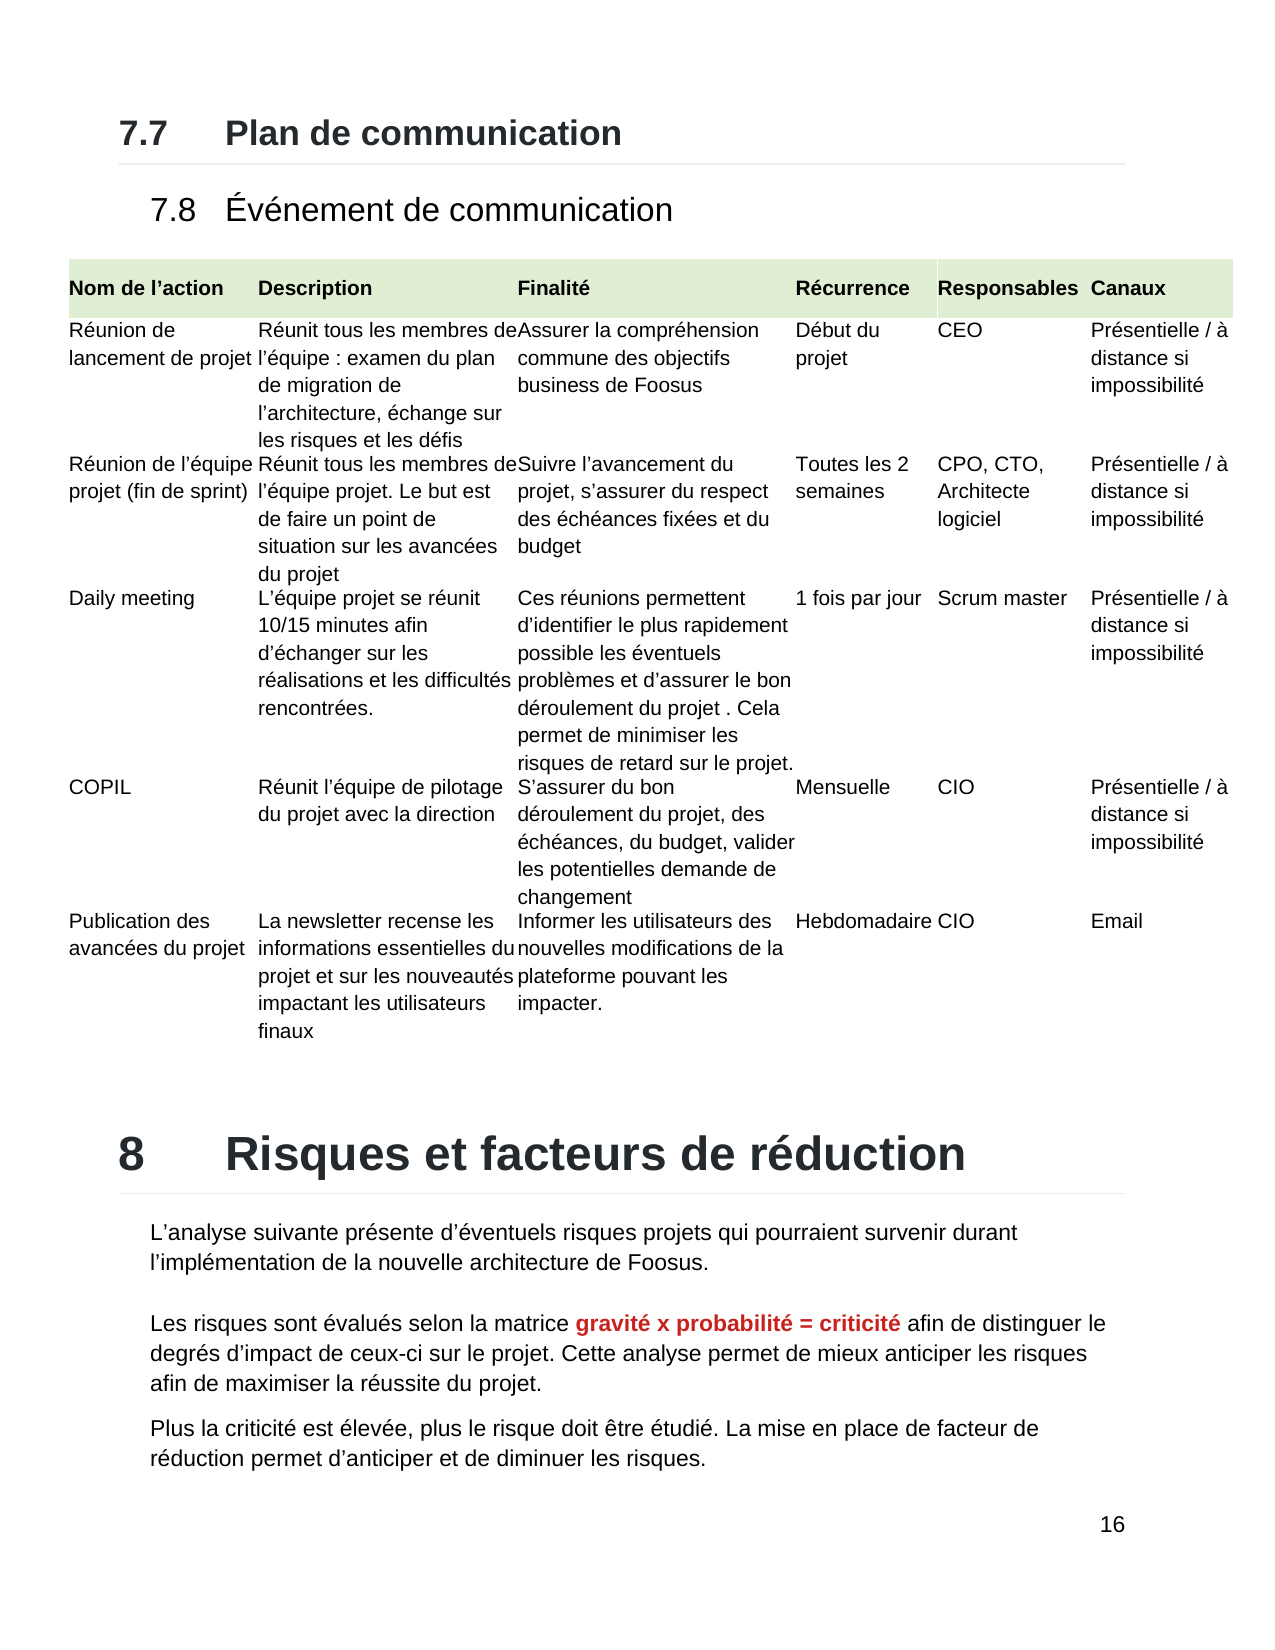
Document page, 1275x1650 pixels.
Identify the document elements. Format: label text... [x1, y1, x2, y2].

table_cell 1 fois par jour [795, 586, 937, 775]
table_cell Réunit tous les membres de l’équipe : examen du plan de migration de l’architecture, échange sur les risques et les défis [258, 318, 517, 452]
table_cell Assurer la compréhension commune des objectifs business de Foosus [517, 318, 795, 452]
table_cell Présentielle / à distance si impossibilité [1091, 775, 1233, 909]
table_cell Début du projet [795, 318, 937, 452]
table_cell Scrum master [938, 586, 1091, 775]
table_cell Toutes les 2 semaines [795, 452, 937, 586]
text Plus la criticité est élevée, plus le risque doit être étudié. La mise en place de facteur de réduction permet d’anticiper et de diminuer les risques. [150, 1415, 1125, 1472]
table_cell Hebdomadaire [795, 909, 937, 1043]
table_header Nom de l’action [69, 259, 258, 318]
table_header Responsables [938, 259, 1091, 318]
table_header Description [258, 259, 517, 318]
table_cell Présentielle / à distance si impossibilité [1091, 318, 1233, 452]
table_cell CIO [938, 909, 1091, 1043]
text L’analyse suivante présente d’éventuels risques projets qui pourraient survenir durant l’implémentation de la nouvelle architecture de Foosus. Les risques sont évalués selon la matrice gravité x probabilité = criticité afin de distinguer le degrés d’impact de ceux-ci sur le projet. Cette analyse permet de mieux anticiper les risques afin de maximiser la réussite du projet. [150, 1219, 1125, 1397]
subtitle Plan de communication [119, 112, 1125, 163]
table_cell CEO [938, 318, 1091, 452]
table_cell Daily meeting [69, 586, 258, 775]
table_cell COPIL [69, 775, 258, 909]
table_header Finalité [517, 259, 795, 318]
subtitle Risques et facteurs de réduction [119, 1125, 1125, 1193]
table_cell Suivre l’avancement du projet, s’assurer du respect des échéances fixées et du budget [517, 452, 795, 586]
table_cell S’assurer du bon déroulement du projet, des échéances, du budget, valider les potentielles demande de changement [517, 775, 795, 909]
table_cell Réunion de l’équipe projet (fin de sprint) [69, 452, 258, 586]
table_cell Réunit tous les membres de l’équipe projet. Le but est de faire un point de situation sur les avancées du projet [258, 452, 517, 586]
table_cell CPO, CTO, Architecte logiciel [938, 452, 1091, 586]
table_cell Publication des avancées du projet [69, 909, 258, 1043]
table_header Récurrence [795, 259, 937, 318]
table_cell La newsletter recense les informations essentielles du projet et sur les nouveautés impactant les utilisateurs finaux [258, 909, 517, 1043]
subtitle Événement de communication [150, 190, 1125, 228]
table_cell Ces réunions permettent d’identifier le plus rapidement possible les éventuels problèmes et d’assurer le bon déroulement du projet . Cela permet de minimiser les risques de retard sur le projet. [517, 586, 795, 775]
table_cell Réunit l’équipe de pilotage du projet avec la direction [258, 775, 517, 909]
table_cell Email [1091, 909, 1233, 1043]
table_header Canaux [1091, 259, 1233, 318]
table_cell Réunion de lancement de projet [69, 318, 258, 452]
table_cell L’équipe projet se réunit 10/15 minutes afin d’échanger sur les réalisations et les difficultés rencontrées. [258, 586, 517, 775]
table_cell Présentielle / à distance si impossibilité [1091, 586, 1233, 775]
table_cell CIO [938, 775, 1091, 909]
table_cell Informer les utilisateurs des nouvelles modifications de la plateforme pouvant les impacter. [517, 909, 795, 1043]
table_cell Mensuelle [795, 775, 937, 909]
table_cell Présentielle / à distance si impossibilité [1091, 452, 1233, 586]
